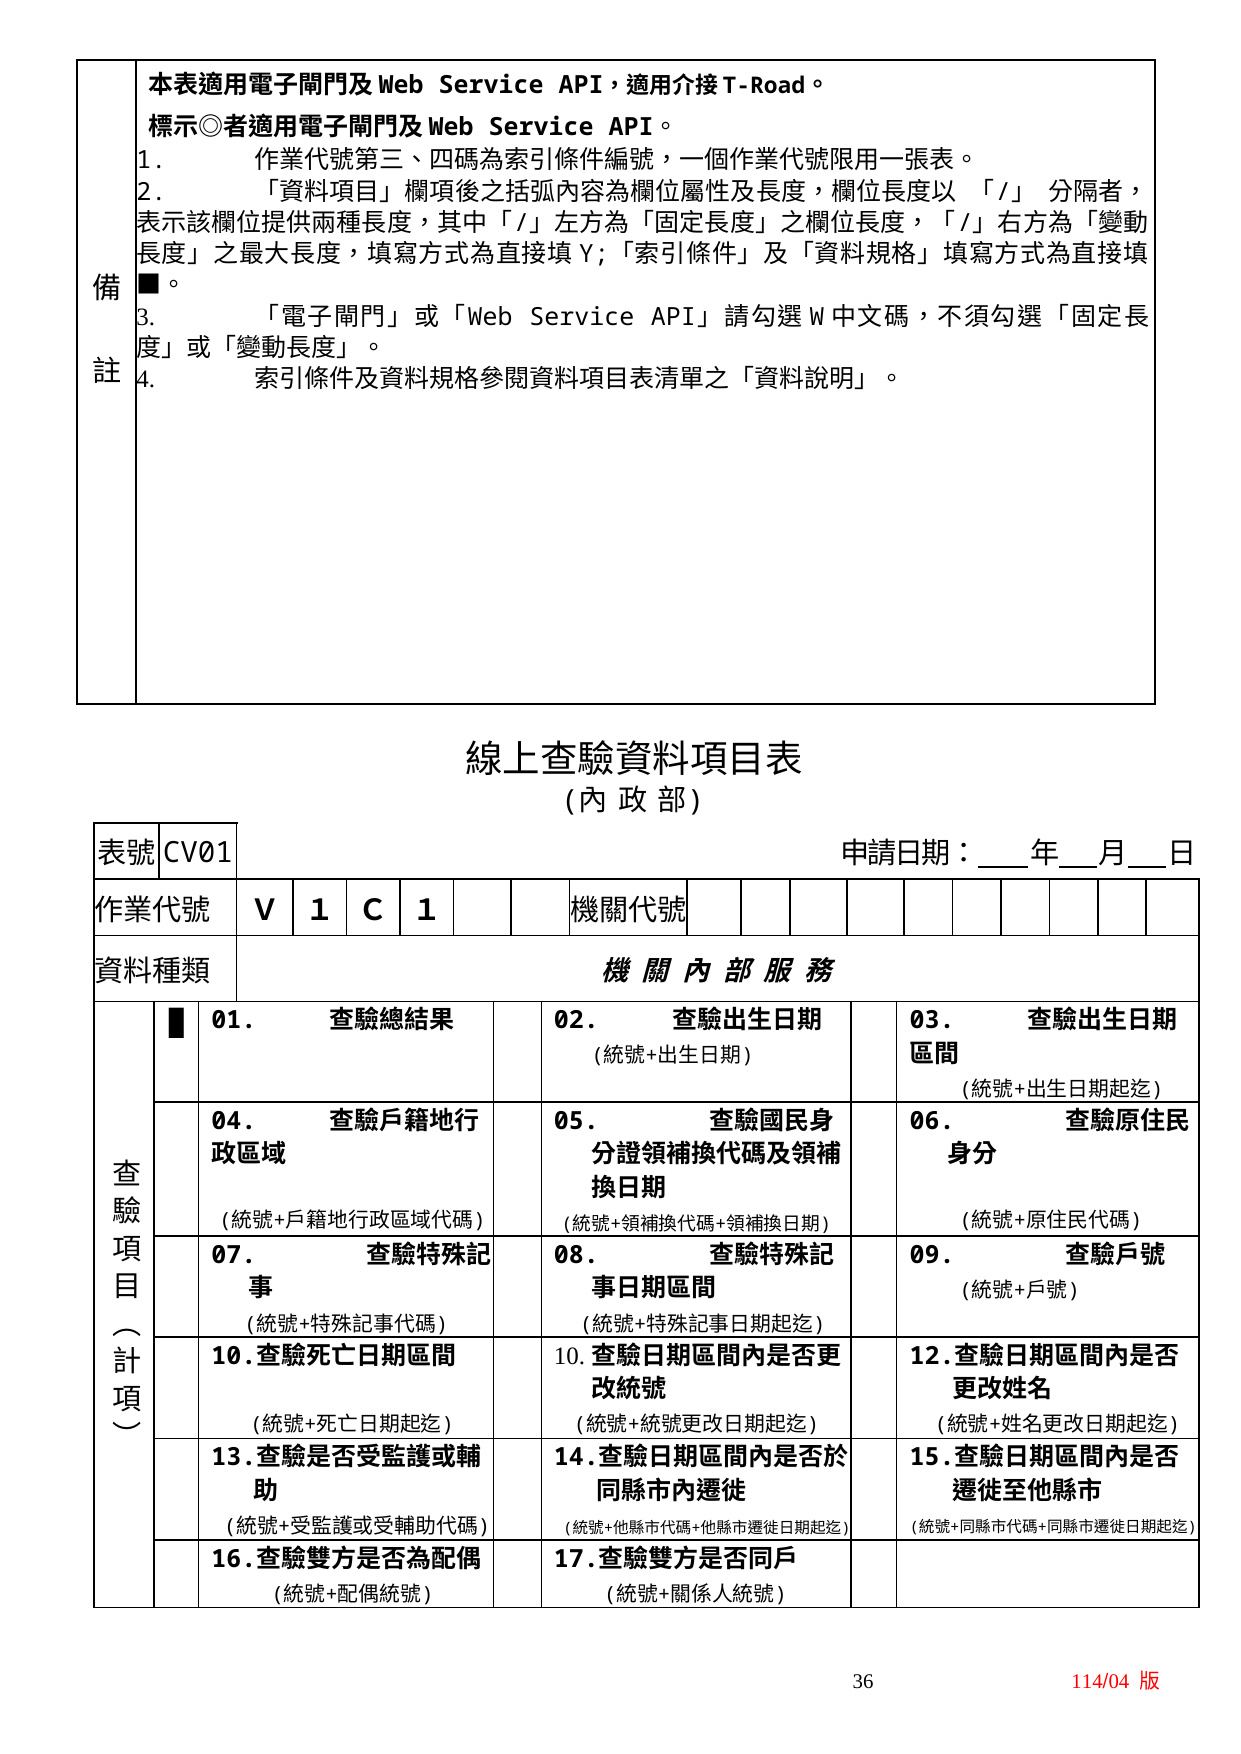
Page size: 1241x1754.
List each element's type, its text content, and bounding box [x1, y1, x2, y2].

table_cell [77, 1101, 89, 1235]
table_cell [77, 1539, 89, 1607]
table_cell 17.查驗雙方是否同戶 (統號+關係人統號) [542, 1541, 850, 1607]
table_cell 13.查驗是否受監護或輔助 (統號+受監護或受輔助代碼) [199, 1439, 493, 1539]
table_cell 查驗戶號 (統號+戶號) [897, 1237, 1198, 1336]
table_cell [848, 880, 903, 935]
table_cell [77, 1438, 89, 1539]
table_cell [89, 1101, 93, 1235]
table_header 線上查驗資料項目表 (內 政 部) [89, 729, 1177, 822]
table_cell [791, 880, 846, 935]
table_cell １ [401, 880, 453, 935]
table_cell [953, 880, 1000, 935]
table_cell [742, 880, 789, 935]
table_cell [852, 1439, 896, 1539]
table_header [77, 729, 89, 822]
table_cell [155, 1103, 198, 1235]
table_cell [852, 1103, 896, 1235]
table_cell 查驗國民身分證領補換代碼及領補換日期 (統號+領補換代碼+領補換日期) [542, 1103, 850, 1235]
table_cell 表號 [95, 824, 158, 878]
table_cell [852, 1237, 896, 1336]
table_cell [155, 1237, 198, 1336]
table_cell Ｖ [237, 880, 292, 935]
table_cell [155, 1439, 198, 1539]
table_cell [89, 822, 93, 878]
table_cell [852, 1002, 896, 1101]
table_cell [89, 1539, 93, 1607]
table_cell 查驗出生日期 (統號+出生日期) [542, 1002, 850, 1101]
table_cell [77, 935, 89, 1001]
table_cell [1147, 880, 1198, 935]
table_header [1178, 729, 1199, 822]
table_cell [77, 1001, 89, 1101]
table_cell [852, 1338, 896, 1438]
table_cell 作業代號 [95, 880, 236, 935]
table_cell █ [155, 1002, 198, 1101]
table_cell [89, 935, 93, 1001]
table_cell [77, 1336, 89, 1438]
table_cell [494, 1002, 541, 1101]
table_cell 查驗特殊記事日期區間 (統號+特殊記事日期起迄) [542, 1237, 850, 1336]
table_cell 申請日期： 年 月 日 [237, 822, 1199, 878]
table_cell [89, 1336, 93, 1438]
table_cell [494, 1439, 541, 1539]
table_cell １ [294, 880, 346, 935]
table_cell 查驗總結果 [199, 1002, 493, 1101]
table_cell 查驗項目︵計 項︶ [95, 1002, 153, 1607]
table_cell [494, 1103, 541, 1235]
table_cell 14.查驗日期區間內是否於同縣市內遷徙 (統號+他縣市代碼+他縣市遷徙日期起迄) [542, 1439, 850, 1539]
table_cell 查驗日期區間內是否更改統號 (統號+統號更改日期起迄) [542, 1338, 850, 1438]
table_cell 查驗出生日期區間 (統號+出生日期起迄) [897, 1002, 1198, 1101]
table_cell [494, 1338, 541, 1438]
table_cell 機關代號 [570, 880, 686, 935]
table_cell [1002, 880, 1049, 935]
table_cell [494, 1237, 541, 1336]
table_cell [155, 1541, 198, 1607]
table_cell [494, 1541, 541, 1607]
table_cell [77, 878, 89, 935]
table_cell [1099, 880, 1145, 935]
table_cell [77, 1235, 89, 1336]
table_cell 16.查驗雙方是否為配偶 (統號+配偶統號) [199, 1541, 493, 1607]
table_cell [77, 822, 89, 878]
table_cell 本表適用電子閘門及Web Service API，適用介接T-Road。 標示◎者適用電子閘門及Web Service API。 作業代號第三、四碼為索引條件編號，一個作業代號限用一張表。 「資料項目」欄項後之括弧內容為欄位屬性及長度，欄位長度以 「/」 分隔者，表示該欄位提供兩種長度，其中「/」左方為「固定長度」之欄位長度，「/」右方為「變動長度」之最大長度，填寫方式為直接填Y;「索引條件」及「資料規格」填寫方式為直接填■。 「電子閘門」或「Web Service API」請勾選W中文碼，不須勾選「固定長度」或「變動長度」。 索引條件及資料規格參閱資料項目表清單之「資料說明」。 [137, 61, 1154, 703]
table_cell Ｃ [347, 880, 399, 935]
table_cell 資料種類 [95, 936, 236, 1001]
table_cell 查驗特殊記事 (統號+特殊記事代碼) [199, 1237, 493, 1336]
table_cell [89, 1438, 93, 1539]
table_cell [89, 1235, 93, 1336]
table_cell CV01 [160, 824, 236, 878]
table_cell 查驗原住民身分 (統號+原住民代碼) [897, 1103, 1198, 1235]
table_cell [89, 1001, 93, 1101]
table_cell 機 關 內 部 服 務 [237, 936, 1198, 1001]
table_cell [852, 1541, 896, 1607]
table_cell [454, 880, 510, 935]
table_cell [688, 880, 740, 935]
table_cell 查驗戶籍地行政區域 (統號+戶籍地行政區域代碼) [199, 1103, 493, 1235]
table_cell [89, 878, 93, 935]
table_cell [155, 1338, 198, 1438]
table_cell [897, 1541, 1198, 1607]
table_cell 備註 [78, 61, 135, 703]
table_cell [1050, 880, 1097, 935]
table_cell [512, 880, 569, 935]
table_cell [905, 880, 952, 935]
table_cell 10.查驗死亡日期區間 (統號+死亡日期起迄) [199, 1338, 493, 1438]
table_cell 12.查驗日期區間內是否更改姓名 (統號+姓名更改日期起迄) [897, 1338, 1198, 1438]
table_cell 15.查驗日期區間內是否遷徙至他縣市 (統號+同縣市代碼+同縣市遷徙日期起迄) [897, 1439, 1198, 1539]
